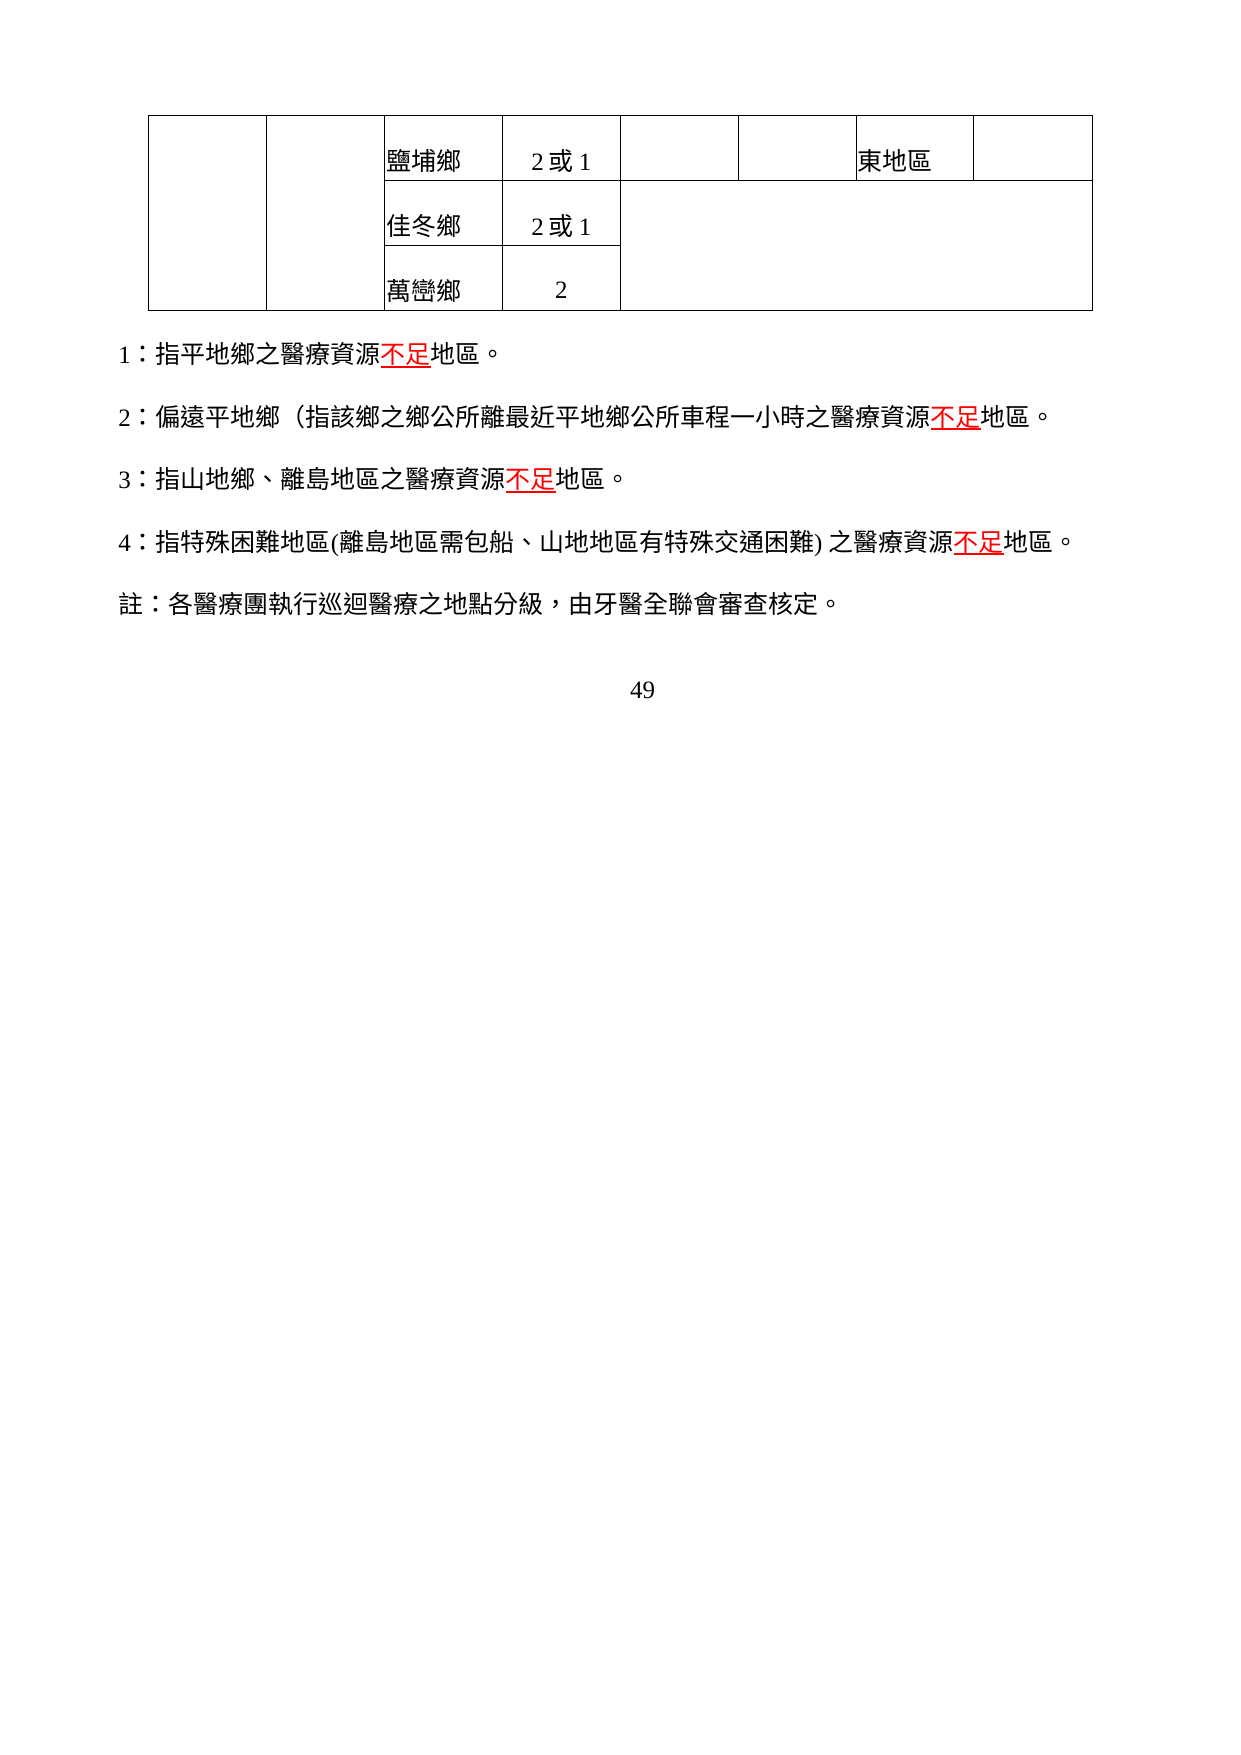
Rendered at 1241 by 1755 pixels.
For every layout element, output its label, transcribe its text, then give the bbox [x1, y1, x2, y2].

table_cell [739, 116, 856, 180]
table_cell 2 [503, 246, 620, 310]
table_cell 鹽埔鄉 [385, 116, 502, 180]
table_cell 2或1 [503, 116, 620, 180]
text 註：各醫療團執行巡迴醫療之地點分級，由牙醫全聯會審查核定。 [118, 561, 1122, 624]
table_cell [974, 116, 1092, 180]
text 4：指特殊困難地區(離島地區需包船、山地地區有特殊交通困難) 之醫療資源不足地區。 [118, 499, 1122, 561]
text 1：指平地鄉之醫療資源不足地區。 [118, 311, 1122, 374]
table_cell [149, 116, 266, 310]
table_cell [267, 116, 384, 310]
table_cell [621, 116, 738, 180]
table_cell [621, 181, 1092, 310]
text 49 [613, 675, 671, 704]
table_cell 佳冬鄉 [385, 181, 502, 245]
table_cell 東地區 [857, 116, 973, 180]
table_cell 萬巒鄉 [385, 246, 502, 310]
text 3：指山地鄉、離島地區之醫療資源不足地區。 [118, 436, 1122, 499]
text 2：偏遠平地鄉（指該鄉之鄉公所離最近平地鄉公所車程一小時之醫療資源不足地區。 [118, 374, 1122, 436]
table_cell 2或1 [503, 181, 620, 245]
